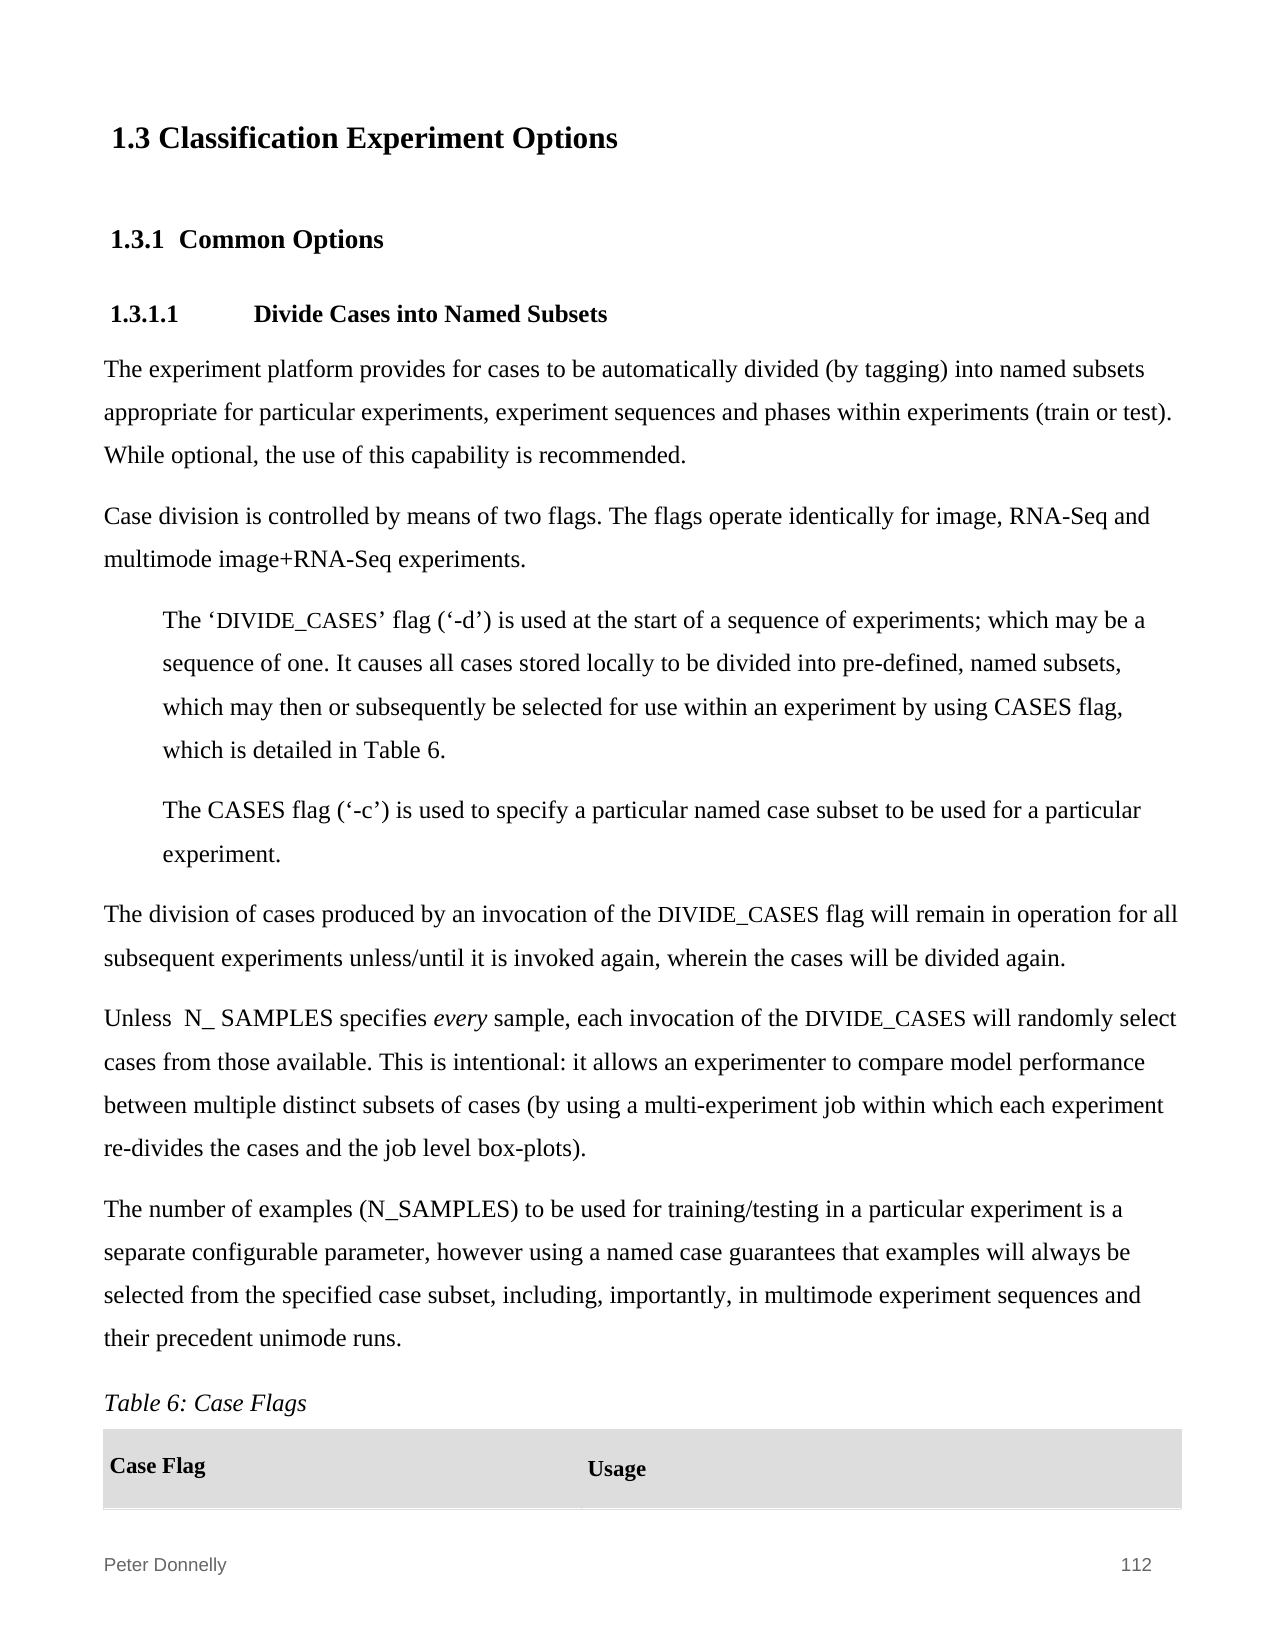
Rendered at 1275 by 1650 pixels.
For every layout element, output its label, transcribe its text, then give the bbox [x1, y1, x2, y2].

text The CASES flag (‘-c’) is used to specify a particular named case subset to be used for a particular experiment. [162, 796, 1181, 867]
text The ‘DIVIDE_CASES’ flag (‘-d’) is used at the start of a sequence of experiments; which may be a sequence of one. It causes all cases stored locally to be divided into pre-defined, named subsets, which may then or subsequently be selected for use within an experiment by using CASES flag, which is detailed in Table 6. [162, 605, 1181, 763]
text The division of cases produced by an invocation of the DIVIDE_CASES flag will remain in operation for all subsequent experiments unless/until it is invoked again, wherein the cases will be divided again. [103, 899, 1181, 971]
text Unless N_ SAMPLES specifies every sample, each invocation of the DIVIDE_CASES will randomly select cases from those available. This is intentional: it allows an experimenter to compare model performance between multiple distinct subsets of cases (by using a multi-experiment job within which each experiment re-divides the cases and the job level box-plots). [103, 1003, 1181, 1162]
subtitle Common Options [103, 224, 1181, 255]
text Table 6: Case Flags [103, 1388, 1181, 1416]
table_header Usage [582, 1430, 1181, 1508]
table_header Case Flag [104, 1430, 581, 1508]
text The experiment platform provides for cases to be automatically divided (by tagging) into named subsets appropriate for particular experiments, experiment sequences and phases within experiments (train or test). While optional, the use of this capability is recommended. [103, 354, 1181, 469]
subtitle Classification Experiment Options [103, 120, 1181, 156]
text The number of examples (N_SAMPLES) to be used for training/testing in a particular experiment is a separate configurable parameter, however using a named case guarantees that examples will always be selected from the specified case subset, including, importantly, in multimode experiment sequences and their precedent unimode runs. [103, 1194, 1181, 1352]
subtitle Divide Cases into Named Subsets [103, 299, 1181, 328]
text Case division is controlled by means of two flags. The flags operate identically for image, RNA-Seq and multimode image+RNA-Seq experiments. [103, 501, 1181, 573]
